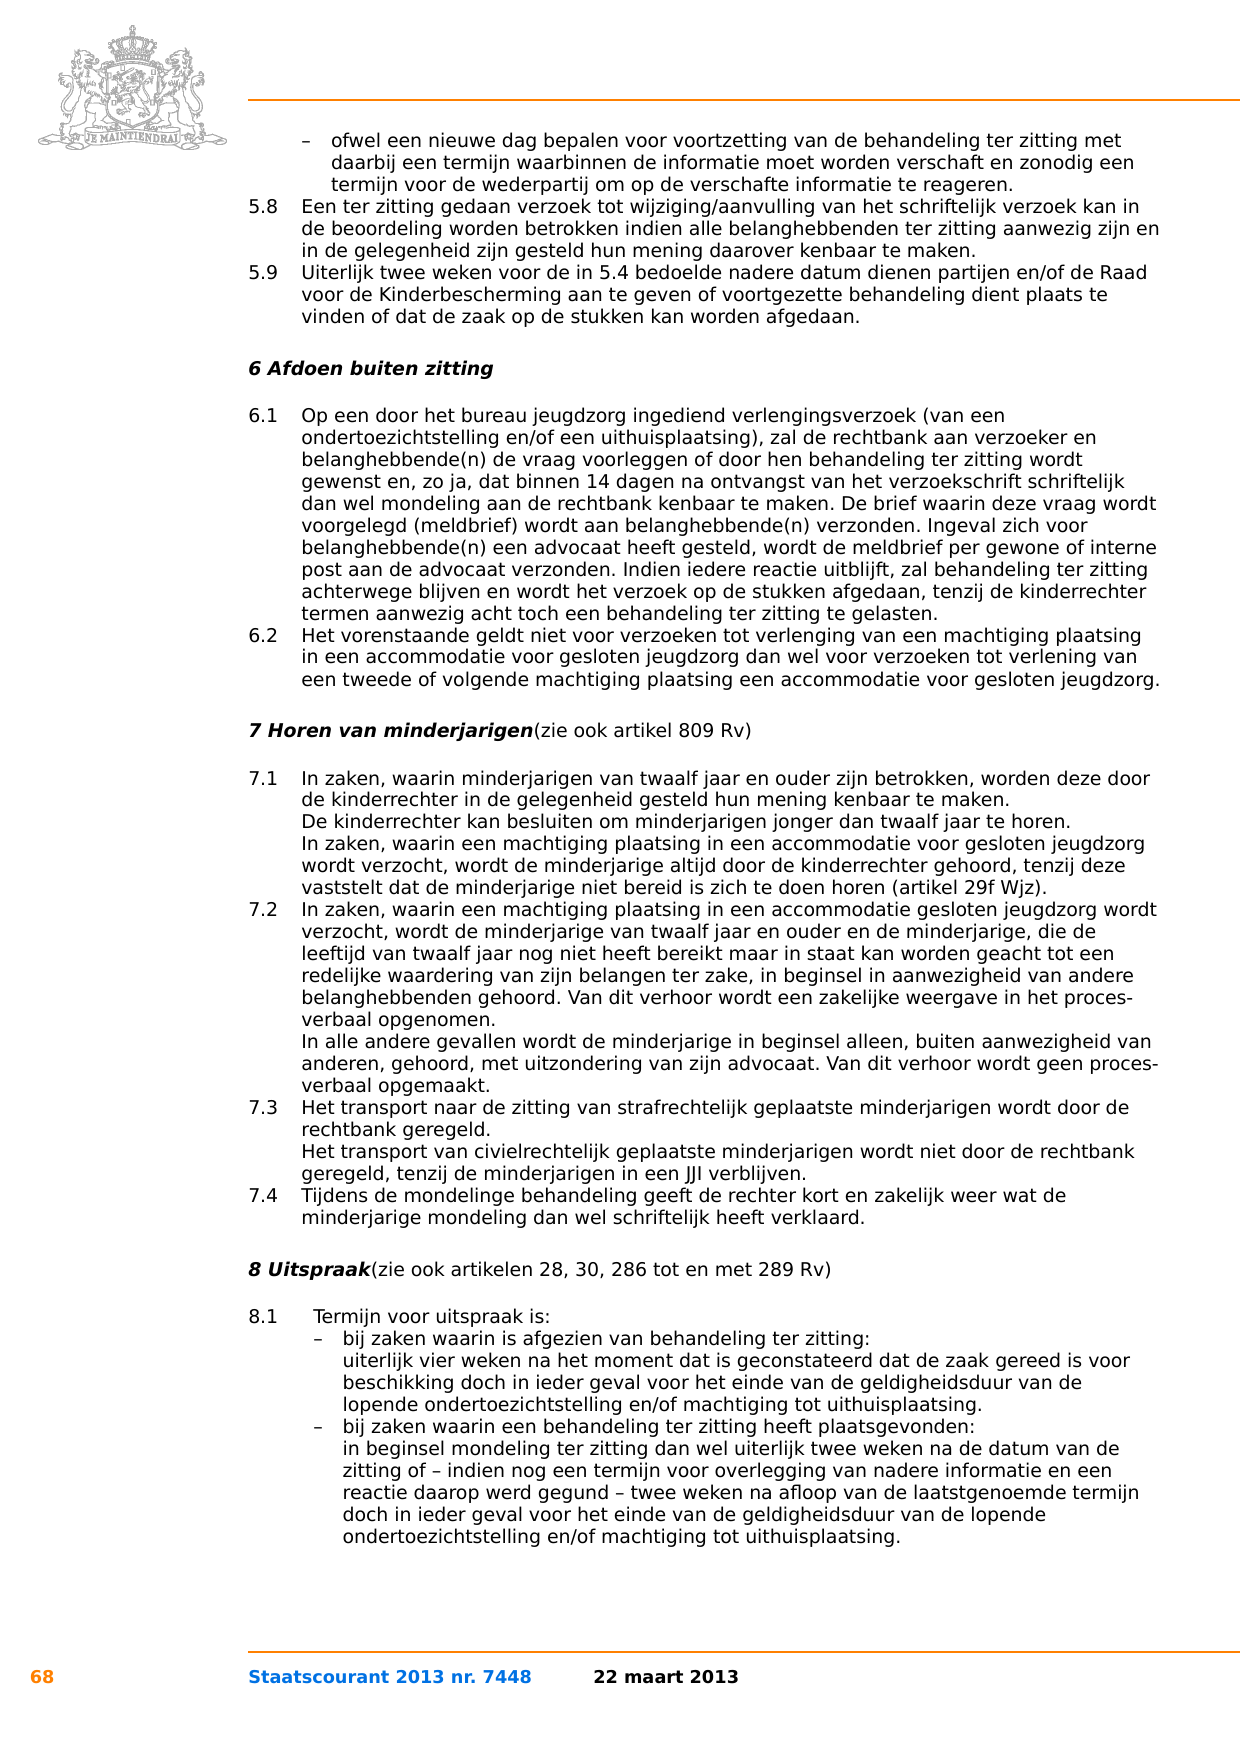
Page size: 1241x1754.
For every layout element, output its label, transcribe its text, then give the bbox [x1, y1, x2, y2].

text 7.4 Tijdens de mondelinge behandeling geeft de rechter kort en zakelijk weer wat de minderjarige mondeling dan wel schriftelijk heeft verklaard. [248, 1185, 1163, 1229]
text 6.2 Het vorenstaande geldt niet voor verzoeken tot verlenging van een machtiging plaatsing in een accommodatie voor gesloten jeugdzorg dan wel voor verzoeken tot verlening van een tweede of volgende machtiging plaatsing een accommodatie voor gesloten jeugdzorg. [248, 624, 1163, 690]
text uiterlijk vier weken na het moment dat is geconstateerd dat de zaak gereed is voor beschikking doch in ieder geval voor het einde van de geldigheidsduur van de lopende ondertoezichtstelling en/of machtiging tot uithuisplaatsing. [342, 1350, 1163, 1416]
text 8.1 Termijn voor uitspraak is: [248, 1306, 1163, 1328]
text 6.1 Op een door het bureau jeugdzorg ingediend verlengingsverzoek (van een ondertoezichtstelling en/of een uithuisplaatsing), zal de rechtbank aan verzoeker en belanghebbende(n) de vraag voorleggen of door hen behandeling ter zitting wordt gewenst en, zo ja, dat binnen 14 dagen na ontvangst van het verzoekschrift schriftelijk dan wel mondeling aan de rechtbank kenbaar te maken. De brief waarin deze vraag wordt voorgelegd (meldbrief) wordt aan belanghebbende(n) verzonden. Ingeval zich voor belanghebbende(n) een advocaat heeft gesteld, wordt de meldbrief per gewone of interne post aan de advocaat verzonden. Indien iedere reactie uitblijft, zal behandeling ter zitting achterwege blijven en wordt het verzoek op de stukken afgedaan, tenzij de kinderrechter termen aanwezig acht toch een behandeling ter zitting te gelasten. [248, 405, 1163, 624]
subtitle 8 Uitspraak(zie ook artikelen 28, 30, 286 tot en met 289 Rv) [248, 1259, 1163, 1281]
text 7.2 In zaken, waarin een machtiging plaatsing in een accommodatie gesloten jeugdzorg wordt verzocht, wordt de minderjarige van twaalf jaar en ouder en de minderjarige, die de leeftijd van twaalf jaar nog niet heeft bereikt maar in staat kan worden geacht tot een redelijke waardering van zijn belangen ter zake, in beginsel in aanwezigheid van andere belanghebbenden gehoord. Van dit verhoor wordt een zakelijke weergave in het proces-verbaal opgenomen. [248, 899, 1163, 1031]
subtitle 6 Afdoen buiten zitting [248, 358, 1163, 380]
text – ofwel een nieuwe dag bepalen voor voortzetting van de behandeling ter zitting met daarbij een termijn waarbinnen de informatie moet worden verschaft en zonodig een termijn voor de wederpartij om op de verschafte informatie te reageren. [301, 130, 1163, 196]
text – bij zaken waarin is afgezien van behandeling ter zitting: [313, 1328, 1163, 1350]
text 5.8 Een ter zitting gedaan verzoek tot wijziging/aanvulling van het schriftelijk verzoek kan in de beoordeling worden betrokken indien alle belanghebbenden ter zitting aanwezig zijn en in de gelegenheid zijn gesteld hun mening daarover kenbaar te maken. [248, 196, 1163, 262]
text in beginsel mondeling ter zitting dan wel uiterlijk twee weken na de datum van de zitting of – indien nog een termijn voor overlegging van nadere informatie en een reactie daarop werd gegund – twee weken na afloop van de laatstgenoemde termijn doch in ieder geval voor het einde van de geldigheidsduur van de lopende ondertoezichtstelling en/of machtiging tot uithuisplaatsing. [342, 1438, 1163, 1548]
text 7.3 Het transport naar de zitting van strafrechtelijk geplaatste minderjarigen wordt door de [248, 1097, 1163, 1119]
text In zaken, waarin een machtiging plaatsing in een accommodatie voor gesloten jeugdzorg wordt verzocht, wordt de minderjarige altijd door de kinderrechter gehoord, tenzij deze vaststelt dat de minderjarige niet bereid is zich te doen horen (artikel 29f Wjz). [301, 833, 1163, 899]
text – bij zaken waarin een behandeling ter zitting heeft plaatsgevonden: [313, 1416, 1163, 1438]
text In alle andere gevallen wordt de minderjarige in beginsel alleen, buiten aanwezigheid van anderen, gehoord, met uitzondering van zijn advocaat. Van dit verhoor wordt geen proces-verbaal opgemaakt. [301, 1031, 1163, 1097]
subtitle 7 Horen van minderjarigen(zie ook artikel 809 Rv) [248, 720, 1163, 742]
text Het transport van civielrechtelijk geplaatste minderjarigen wordt niet door de rechtbank geregeld, tenzij de minderjarigen in een JJI verblijven. [301, 1141, 1163, 1185]
text 5.9 Uiterlijk twee weken voor de in 5.4 bedoelde nadere datum dienen partijen en/of de Raad voor de Kinderbescherming aan te geven of voortgezette behandeling dient plaats te vinden of dat de zaak op de stukken kan worden afgedaan. [248, 262, 1163, 328]
text 7.1 In zaken, waarin minderjarigen van twaalf jaar en ouder zijn betrokken, worden deze door de kinderrechter in de gelegenheid gesteld hun mening kenbaar te maken. [248, 767, 1163, 811]
text rechtbank geregeld. [301, 1119, 1163, 1141]
text De kinderrechter kan besluiten om minderjarigen jonger dan twaalf jaar te horen. [301, 811, 1163, 833]
picture [38, 25, 227, 150]
